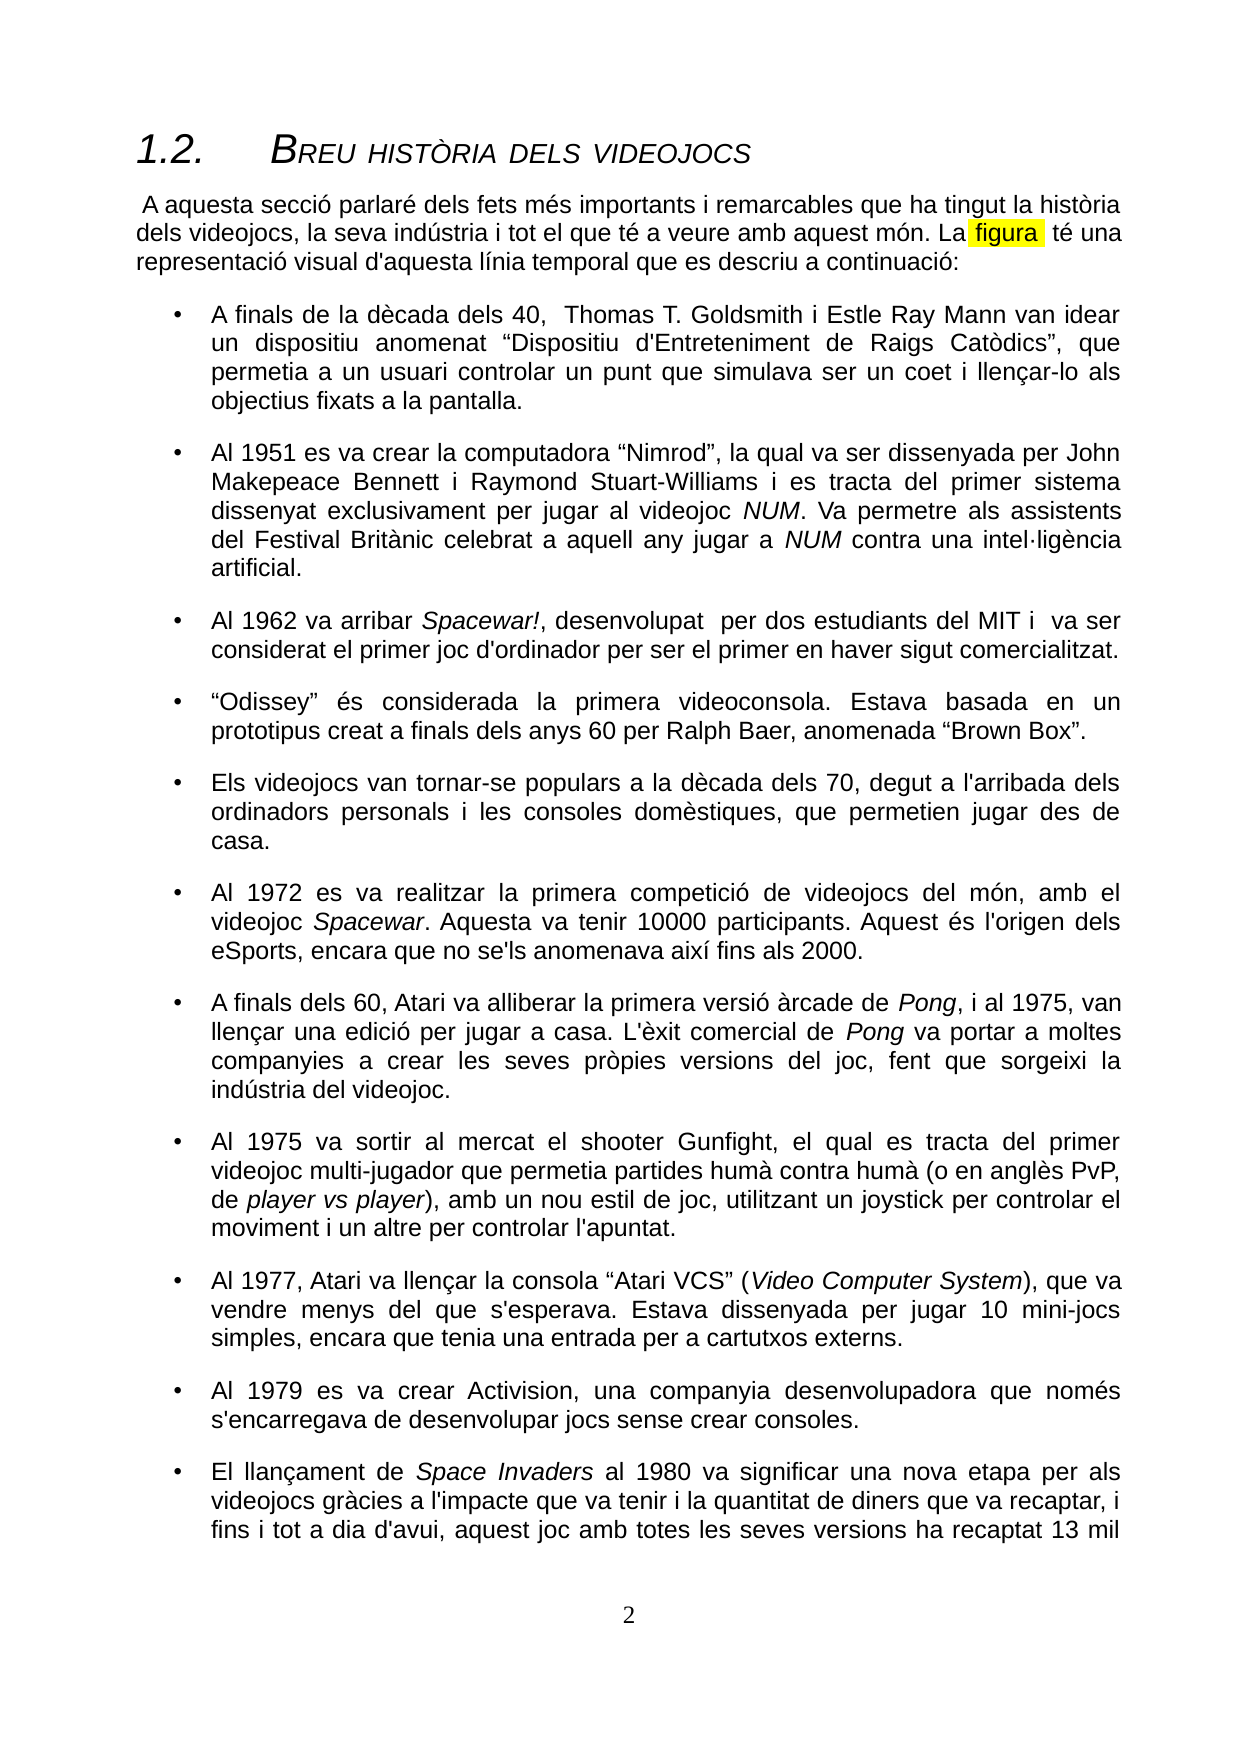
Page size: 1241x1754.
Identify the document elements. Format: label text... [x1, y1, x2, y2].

list El llançament de Space Invaders al 1980 va significar una nova etapa per als videojocs gràcies a l'impacte que va tenir i la quantitat de diners que va recaptar, i fins i tot a dia d'avui, aquest joc amb totes les seves versions ha recaptat 13 mil [173, 1457, 1122, 1543]
list Els videojocs van tornar-se populars a la dècada dels 70, degut a l'arribada dels ordinadors personals i les consoles domèstiques, que permetien jugar des de casa. [173, 768, 1122, 855]
list A finals dels 60, Atari va alliberar la primera versió àrcade de Pong, i al 1975, van llençar una edició per jugar a casa. L'èxit comercial de Pong va portar a moltes companyies a crear les seves pròpies versions del joc, fent que sorgeixi la indústria del videojoc. [173, 988, 1122, 1103]
list Al 1972 es va realitzar la primera competició de videojocs del món, amb el videojoc Spacewar. Aquesta va tenir 10000 participants. Aquest és l'origen dels eSports, encara que no se'ls anomenava així fins als 2000. [173, 878, 1122, 965]
list A finals de la dècada dels 40, Thomas T. Goldsmith i Estle Ray Mann van idear un dispositiu anomenat “Dispositiu d'Entreteniment de Raigs Catòdics”, que permetia a un usuari controlar un punt que simulava ser un coet i llençar-lo als objectius fixats a la pantalla. [173, 299, 1122, 415]
subtitle Breu història dels videojocs [136, 124, 1122, 172]
list “Odissey” és considerada la primera videoconsola. Estava basada en un prototipus creat a finals dels anys 60 per Ralph Baer, anomenada “Brown Box”. [173, 687, 1122, 745]
list Al 1951 es va crear la computadora “Nimrod”, la qual va ser dissenyada per John Makepeace Bennett i Raymond Stuart-Williams i es tracta del primer sistema dissenyat exclusivament per jugar al videojoc NUM. Va permetre als assistents del Festival Britànic celebrat a aquell any jugar a NUM contra una intel·ligència artificial. [173, 438, 1122, 582]
list Al 1962 va arribar Spacewar!, desenvolupat per dos estudiants del MIT i va ser considerat el primer joc d'ordinador per ser el primer en haver sigut comercialitzat. [173, 606, 1122, 663]
list Al 1977, Atari va llençar la consola “Atari VCS” (Video Computer System), que va vendre menys del que s'esperava. Estava dissenyada per jugar 10 mini-jocs simples, encara que tenia una entrada per a cartutxos externs. [173, 1266, 1122, 1352]
list Al 1975 va sortir al mercat el shooter Gunfight, el qual es tracta del primer videojoc multi-jugador que permetia partides humà contra humà (o en anglès PvP, de player vs player), amb un nou estil de joc, utilitzant un joystick per controlar el moviment i un altre per controlar l'apuntat. [173, 1127, 1122, 1242]
text A aquesta secció parlaré dels fets més importants i remarcables que ha tingut la història dels videojocs, la seva indústria i tot el que té a veure amb aquest món. La figura té una representació visual d'aquesta línia temporal que es descriu a continuació: [136, 190, 1122, 276]
list Al 1979 es va crear Activision, una companyia desenvolupadora que només s'encarregava de desenvolupar jocs sense crear consoles. [173, 1376, 1122, 1433]
